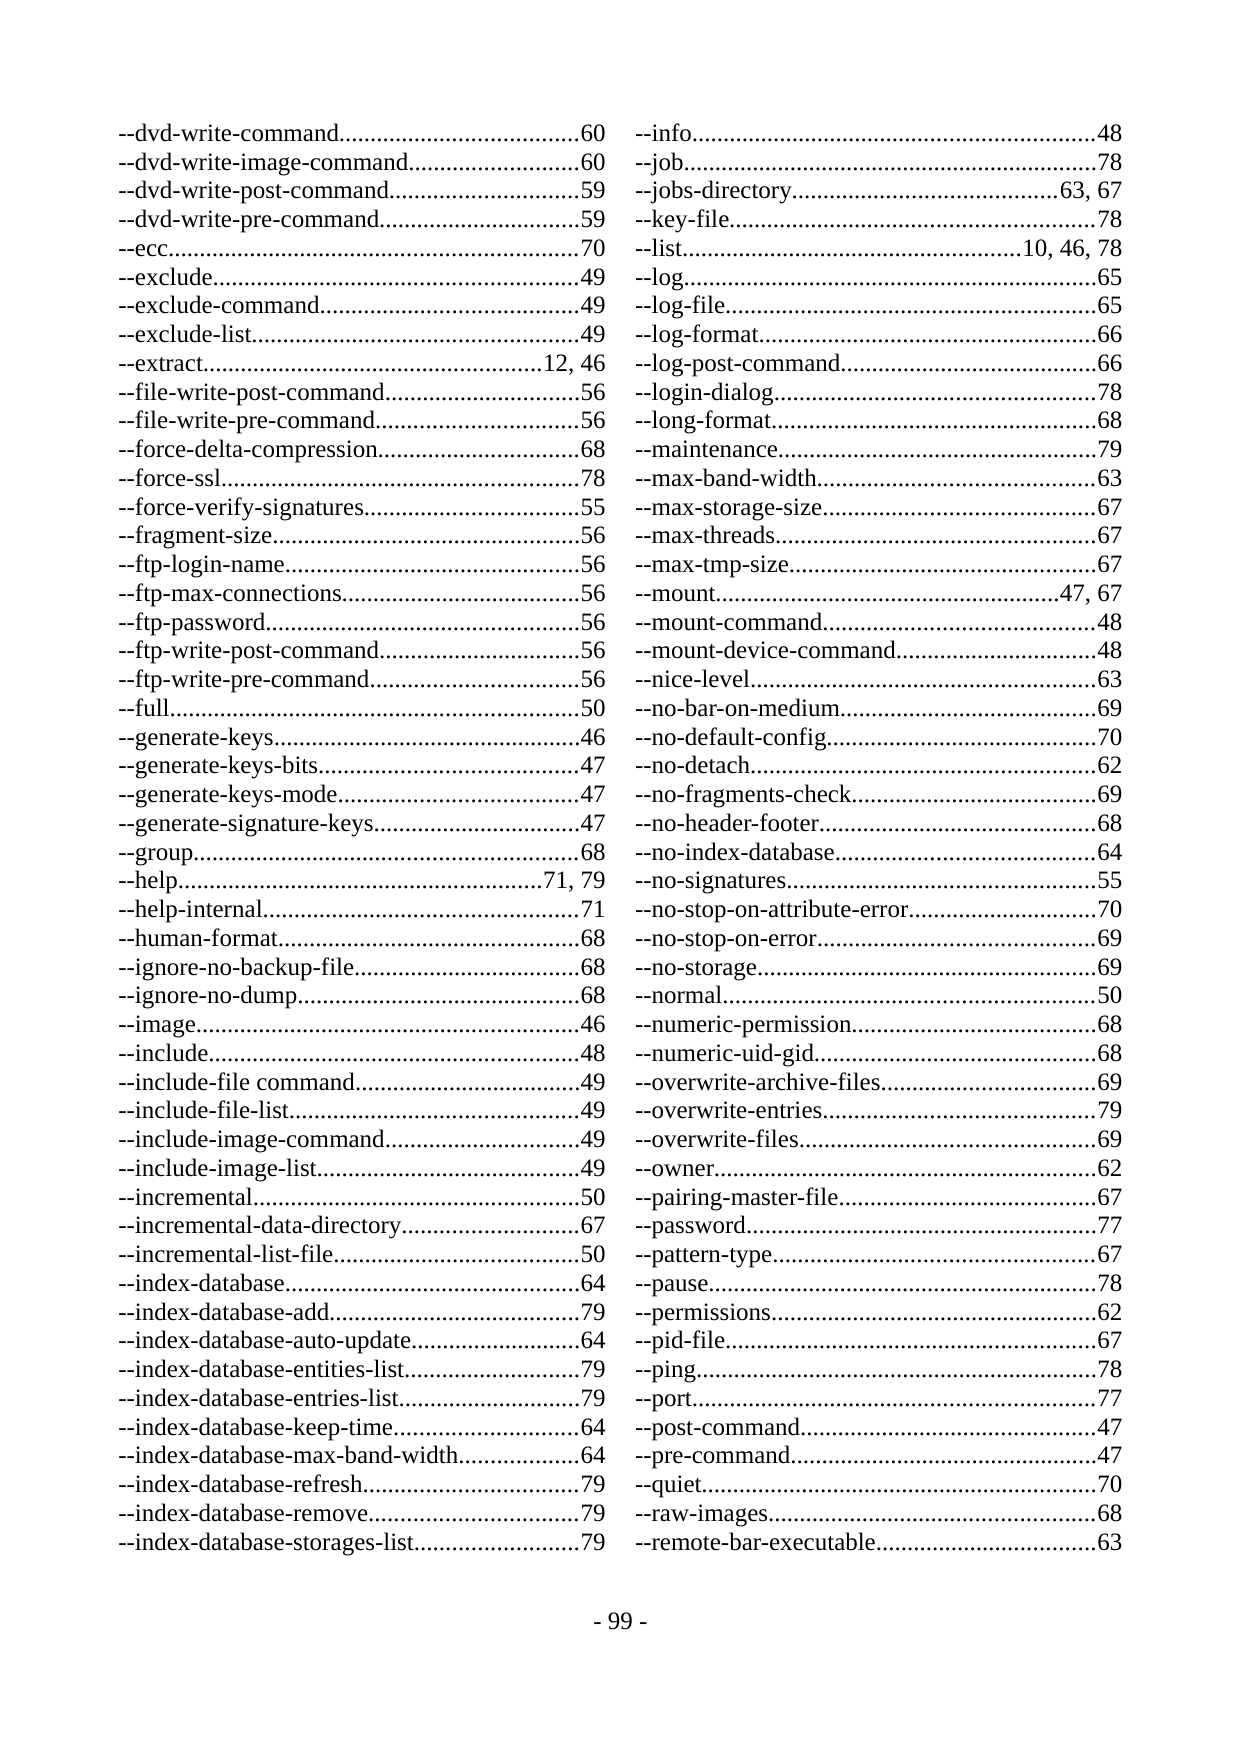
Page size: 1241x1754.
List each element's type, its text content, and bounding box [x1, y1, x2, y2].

text --ftp-write-pre-command 56 [118, 664, 605, 693]
text --no-header-footer 68 [635, 808, 1122, 837]
text --no-default-config 70 [635, 722, 1122, 751]
text --no-stop-on-error 69 [635, 923, 1122, 952]
text --log-format 66 [635, 319, 1122, 348]
text --normal 50 [635, 981, 1122, 1009]
text --ftp-max-connections 56 [118, 578, 605, 607]
text --index-database-remove 79 [118, 1498, 605, 1527]
text --ping 78 [635, 1354, 1122, 1383]
text --max-band-width 63 [635, 463, 1122, 492]
text --help-internal 71 [118, 894, 605, 923]
text --file-write-post-command 56 [118, 377, 605, 406]
text --max-threads 67 [635, 521, 1122, 549]
text --incremental-list-file 50 [118, 1239, 605, 1268]
text --pre-command 47 [635, 1441, 1122, 1469]
text --force-delta-compression 68 [118, 434, 605, 463]
text --ignore-no-dump 68 [118, 981, 605, 1009]
text --image 46 [118, 1009, 605, 1038]
text --dvd-write-command 60 [118, 118, 605, 147]
text --dvd-write-post-command 59 [118, 176, 605, 204]
text --no-fragments-check 69 [635, 779, 1122, 808]
text --info 48 [635, 118, 1122, 147]
text --include-image-list 49 [118, 1153, 605, 1182]
text --index-database-entries-list 79 [118, 1383, 605, 1412]
text --ftp-password 56 [118, 607, 605, 636]
text --incremental 50 [118, 1182, 605, 1211]
text --index-database-entities-list 79 [118, 1354, 605, 1383]
text --max-storage-size 67 [635, 492, 1122, 521]
text --mount-device-command 48 [635, 636, 1122, 664]
text --log-file 65 [635, 291, 1122, 319]
text --list 10, 46, 78 [635, 233, 1122, 262]
text --ftp-login-name 56 [118, 549, 605, 578]
text --human-format 68 [118, 923, 605, 952]
text --include-file-list 49 [118, 1096, 605, 1124]
text --permissions 62 [635, 1297, 1122, 1326]
text --incremental-data-directory 67 [118, 1211, 605, 1239]
text --force-ssl 78 [118, 463, 605, 492]
text --index-database-storages-list 79 [118, 1527, 605, 1556]
text --index-database-keep-time 64 [118, 1412, 605, 1441]
text --jobs-directory 63, 67 [635, 176, 1122, 204]
text --overwrite-archive-files 69 [635, 1067, 1122, 1096]
text --no-stop-on-attribute-error 70 [635, 894, 1122, 923]
text --exclude 49 [118, 262, 605, 291]
text --mount-command 48 [635, 607, 1122, 636]
text --index-database-add 79 [118, 1297, 605, 1326]
text --no-storage 69 [635, 952, 1122, 981]
text --owner 62 [635, 1153, 1122, 1182]
text --exclude-list 49 [118, 319, 605, 348]
text --overwrite-files 69 [635, 1124, 1122, 1153]
text --password 77 [635, 1211, 1122, 1239]
text --include 48 [118, 1038, 605, 1067]
text --no-signatures 55 [635, 866, 1122, 894]
text --help 71, 79 [118, 866, 605, 894]
text --index-database 64 [118, 1268, 605, 1297]
text --quiet 70 [635, 1469, 1122, 1498]
text --key-file 78 [635, 204, 1122, 233]
text --pattern-type 67 [635, 1239, 1122, 1268]
text --remote-bar-executable 63 [635, 1527, 1122, 1556]
text --pairing-master-file 67 [635, 1182, 1122, 1211]
text --raw-images 68 [635, 1498, 1122, 1527]
text --group 68 [118, 837, 605, 866]
text --login-dialog 78 [635, 377, 1122, 406]
text --log-post-command 66 [635, 348, 1122, 377]
text --ignore-no-backup-file 68 [118, 952, 605, 981]
text --pause 78 [635, 1268, 1122, 1297]
text --force-verify-signatures 55 [118, 492, 605, 521]
text --dvd-write-image-command 60 [118, 147, 605, 176]
text --file-write-pre-command 56 [118, 406, 605, 434]
text --numeric-permission 68 [635, 1009, 1122, 1038]
text --generate-keys-bits 47 [118, 751, 605, 779]
text --full 50 [118, 693, 605, 722]
text --no-index-database 64 [635, 837, 1122, 866]
text --ecc 70 [118, 233, 605, 262]
text --port 77 [635, 1383, 1122, 1412]
text --include-image-command 49 [118, 1124, 605, 1153]
text --generate-signature-keys 47 [118, 808, 605, 837]
text --job 78 [635, 147, 1122, 176]
text --max-tmp-size 67 [635, 549, 1122, 578]
text --dvd-write-pre-command 59 [118, 204, 605, 233]
text --post-command 47 [635, 1412, 1122, 1441]
text --ftp-write-post-command 56 [118, 636, 605, 664]
text --maintenance 79 [635, 434, 1122, 463]
text --index-database-max-band-width 64 [118, 1441, 605, 1469]
text --generate-keys 46 [118, 722, 605, 751]
text --mount 47, 67 [635, 578, 1122, 607]
text --long-format 68 [635, 406, 1122, 434]
text --nice-level 63 [635, 664, 1122, 693]
text --numeric-uid-gid 68 [635, 1038, 1122, 1067]
text --pid-file 67 [635, 1326, 1122, 1354]
text --no-detach 62 [635, 751, 1122, 779]
text --extract 12, 46 [118, 348, 605, 377]
text --index-database-refresh 79 [118, 1469, 605, 1498]
text --include-file command 49 [118, 1067, 605, 1096]
text --no-bar-on-medium 69 [635, 693, 1122, 722]
text --log 65 [635, 262, 1122, 291]
text --exclude-command 49 [118, 291, 605, 319]
text --fragment-size 56 [118, 521, 605, 549]
text --generate-keys-mode 47 [118, 779, 605, 808]
text --overwrite-entries 79 [635, 1096, 1122, 1124]
text --index-database-auto-update 64 [118, 1326, 605, 1354]
